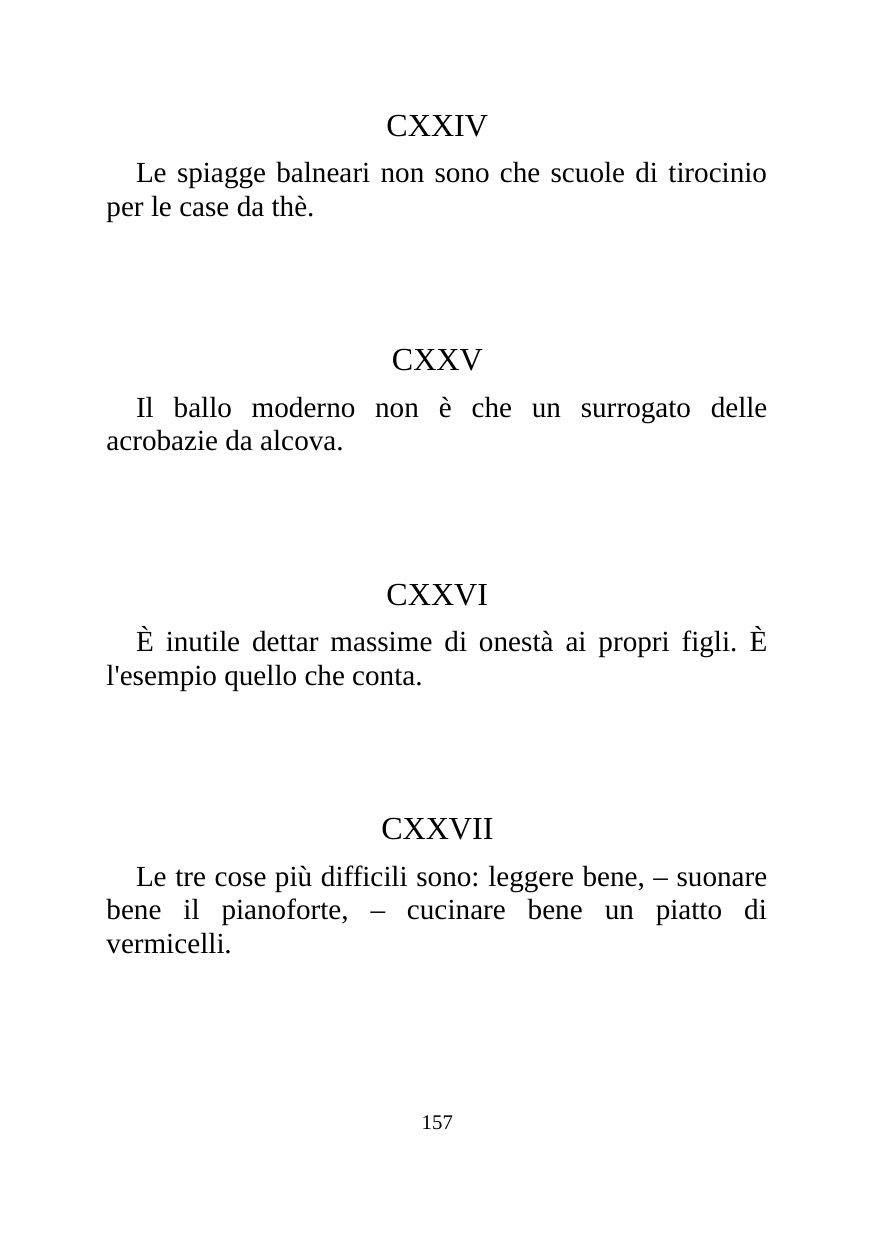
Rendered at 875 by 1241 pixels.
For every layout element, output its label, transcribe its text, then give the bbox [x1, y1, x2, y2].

subtitle CXXV [106, 341, 768, 378]
subtitle CXXVI [106, 575, 768, 612]
text Le tre cose più difficili sono: leggere bene, – suonare bene il pianoforte, – cucinare bene un piatto di vermicelli. [106, 859, 768, 959]
subtitle CXXVII [106, 810, 768, 847]
subtitle CXXIV [106, 106, 768, 143]
text Le spiagge balneari non sono che scuole di tirocinio per le case da thè. [106, 156, 768, 223]
text Il ballo moderno non è che un surrogato delle acrobazie da alcova. [106, 390, 768, 457]
text È inutile dettar massime di onestà ai propri figli. È l'esempio quello che conta. [106, 624, 768, 692]
